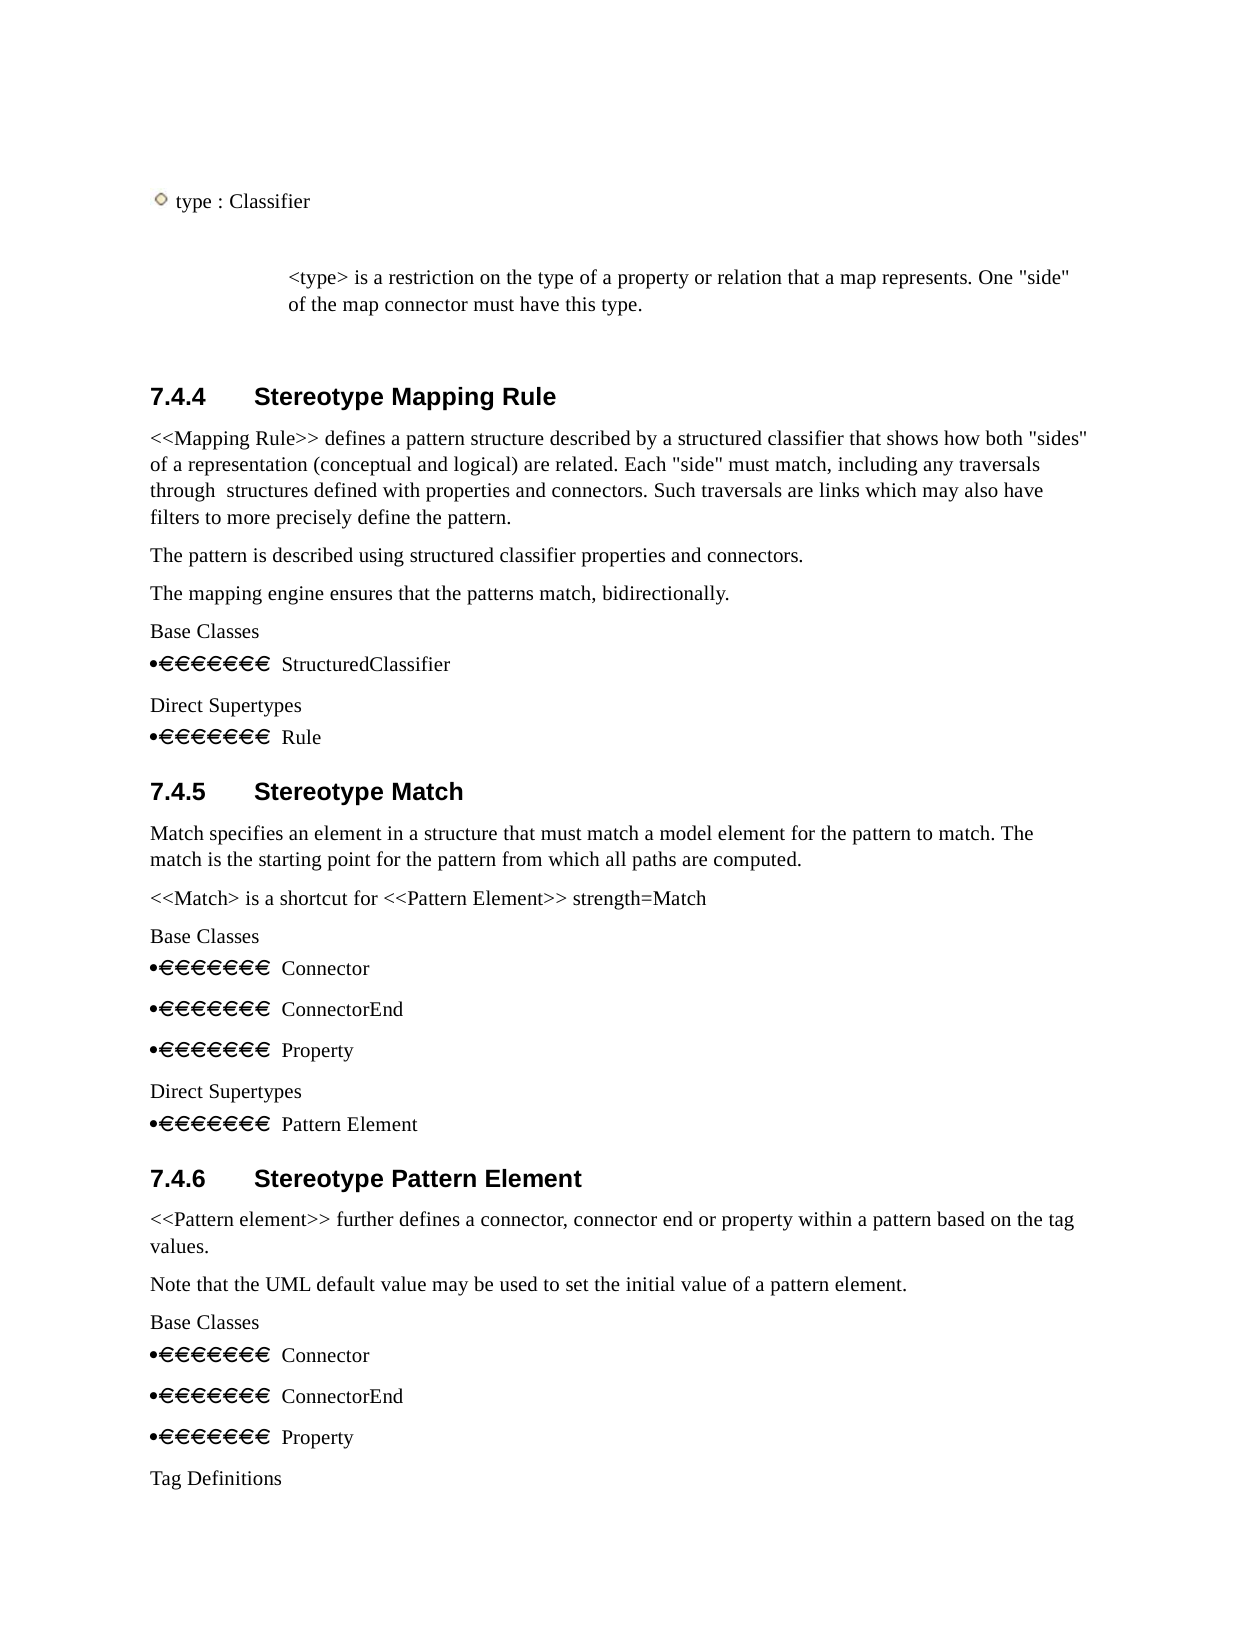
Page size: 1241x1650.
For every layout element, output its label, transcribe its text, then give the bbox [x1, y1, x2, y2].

text Match specifies an element in a structure that must match a model element for the pattern to match. The match is the starting point for the pattern from which all paths are computed. [150, 821, 1090, 871]
text Direct Supertypes [150, 1079, 1090, 1103]
subtitle Stereotype Match [150, 777, 1090, 806]
text Base Classes [150, 924, 1090, 948]
text <<Mapping Rule>> defines a pattern structure described by a structured classifier that shows how both "sides" of a representation (conceptual and logical) are related. Each "side" must match, including any traversals through structures defined with properties and connectors. Such traversals are links which may also have filters to more precisely define the pattern. [150, 425, 1090, 529]
text Direct Supertypes [150, 693, 1090, 717]
text <<Match> is a shortcut for <<Pattern Element>> strength=Match [150, 885, 1090, 909]
text · Connector [150, 1342, 1090, 1366]
text Tag Definitions [150, 1466, 1090, 1489]
text · Property [150, 1424, 1090, 1448]
text The mapping engine ensures that the patterns match, bidirectionally. [150, 581, 1090, 605]
text · ConnectorEnd [150, 1383, 1090, 1407]
subtitle Stereotype Mapping Rule [150, 382, 1090, 411]
text · Rule [150, 725, 1090, 749]
text · Pattern Element [150, 1112, 1090, 1136]
text · ConnectorEnd [150, 997, 1090, 1021]
text type : Classifier [150, 188, 1090, 213]
text · Property [150, 1038, 1090, 1062]
text Base Classes [150, 1310, 1090, 1334]
text The pattern is described using structured classifier properties and connectors. [150, 543, 1090, 567]
text · StructuredClassifier [150, 652, 1090, 676]
subtitle Stereotype Pattern Element [150, 1163, 1090, 1192]
text <type> is a restriction on the type of a property or relation that a map represents. One "side" of the map connector must have this type. [288, 265, 1090, 316]
text · Connector [150, 956, 1090, 980]
picture [150, 188, 170, 209]
text Base Classes [150, 619, 1090, 643]
text Note that the UML default value may be used to set the initial value of a pattern element. [150, 1272, 1090, 1296]
text <<Pattern element>> further defines a connector, connector end or property within a pattern based on the tag values. [150, 1207, 1090, 1258]
